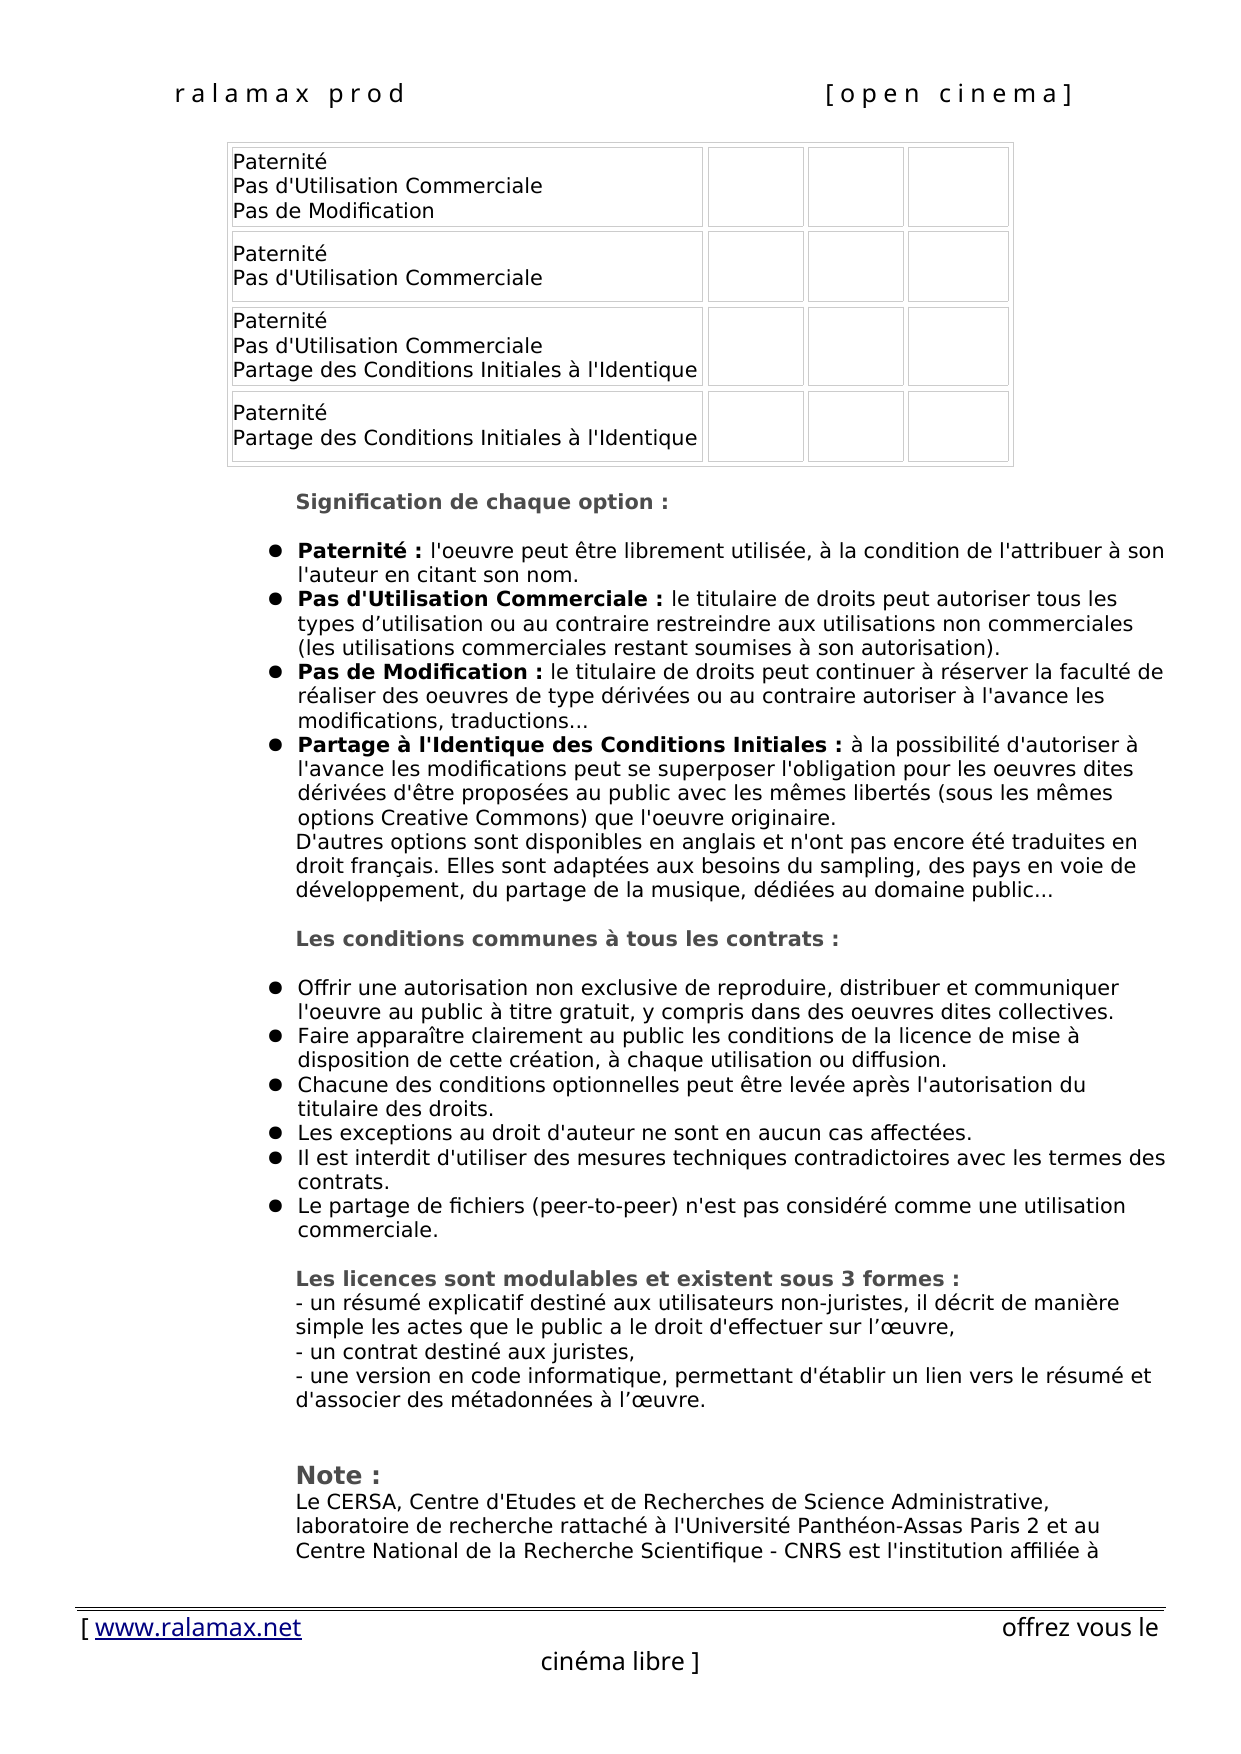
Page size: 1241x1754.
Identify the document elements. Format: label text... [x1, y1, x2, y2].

list Il est interdit d'utiliser des mesures techniques contradictoires avec les termes des contrats. [268, 1146, 1166, 1194]
table_cell Paternité Pas d'Utilisation Commerciale [230, 226, 705, 301]
table_cell [909, 232, 1008, 301]
list Partage à l'Identique des Conditions Initiales : à la possibilité d'autoriser à l'avance les modifications peut se superposer l'obligation pour les oeuvres dites dérivées d'être proposées au public avec les mêmes libertés (sous les mêmes options Creative Commons) que l'oeuvre originaire. [268, 733, 1166, 830]
table_cell [909, 308, 1008, 385]
table_cell [909, 392, 1008, 461]
list Pas d'Utilisation Commerciale : le titulaire de droits peut autoriser tous les types d’utilisation ou au contraire restreindre aux utilisations non commerciales (les utilisations commerciales restant soumises à son autorisation). [268, 587, 1166, 660]
table_cell [809, 308, 903, 385]
table_cell [705, 226, 805, 301]
table_cell Paternité Pas d'Utilisation Commerciale Pas de Modification [230, 143, 705, 226]
table_cell [906, 301, 1011, 385]
table_cell [709, 232, 803, 301]
table_cell [805, 143, 906, 226]
list Paternité : l'oeuvre peut être librement utilisée, à la condition de l'attribuer à son l'auteur en citant son nom. [268, 539, 1166, 587]
text Le CERSA, Centre d'Etudes et de Recherches de Science Administrative, laboratoire de recherche rattaché à l'Université Panthéon-Assas Paris 2 et au Centre National de la Recherche Scientifique - CNRS est l'institution affiliée à [74, 1490, 1166, 1563]
list Les exceptions au droit d'auteur ne sont en aucun cas affectées. [268, 1121, 1166, 1146]
text Signification de chaque option : [74, 490, 1166, 514]
table_cell [805, 226, 906, 301]
list Pas de Modification : le titulaire de droits peut continuer à réserver la faculté de réaliser des oeuvres de type dérivées ou au contraire autoriser à l'avance les modifications, traductions... [268, 660, 1166, 733]
table_cell [809, 148, 903, 226]
list Le partage de fichiers (peer-to-peer) n'est pas considéré comme une utilisation commerciale. [268, 1194, 1166, 1243]
table_cell [709, 148, 803, 226]
table_cell [809, 392, 903, 461]
table_cell [906, 385, 1011, 461]
text D'autres options sont disponibles en anglais et n'ont pas encore été traduites en droit français. Elles sont adaptées aux besoins du sampling, des pays en voie de développement, du partage de la musique, dédiées au domaine public... [74, 830, 1166, 903]
text Les licences sont modulables et existent sous 3 formes : - un résumé explicatif destiné aux utilisateurs non-juristes, il décrit de manière simple les actes que le public a le droit d'effectuer sur l’œuvre, - un contrat destiné aux juristes, - une version en code informatique, permettant d'établir un lien vers le résumé et d'associer des métadonnées à l’œuvre. [74, 1267, 1166, 1412]
table_cell [705, 301, 805, 385]
table_cell Paternité Pas d'Utilisation Commerciale Partage des Conditions Initiales à l'Identique [230, 301, 705, 385]
table_cell [809, 232, 903, 301]
table_cell Paternité Partage des Conditions Initiales à l'Identique [230, 385, 705, 461]
table_cell [709, 308, 803, 385]
list Chacune des conditions optionnelles peut être levée après l'autorisation du titulaire des droits. [268, 1073, 1166, 1121]
list Faire apparaître clairement au public les conditions de la licence de mise à disposition de cette création, à chaque utilisation ou diffusion. [268, 1024, 1166, 1073]
table_cell [805, 301, 906, 385]
table_cell [709, 392, 803, 461]
table_cell [909, 148, 1008, 226]
table_cell [906, 143, 1011, 226]
table_cell [906, 226, 1011, 301]
text Les conditions communes à tous les contrats : [74, 927, 1166, 951]
table_cell [705, 143, 805, 226]
table_cell [705, 385, 805, 461]
text Note : [74, 1461, 1166, 1490]
table_cell [805, 385, 906, 461]
list Offrir une autorisation non exclusive de reproduire, distribuer et communiquer l'oeuvre au public à titre gratuit, y compris dans des oeuvres dites collectives. [268, 976, 1166, 1024]
